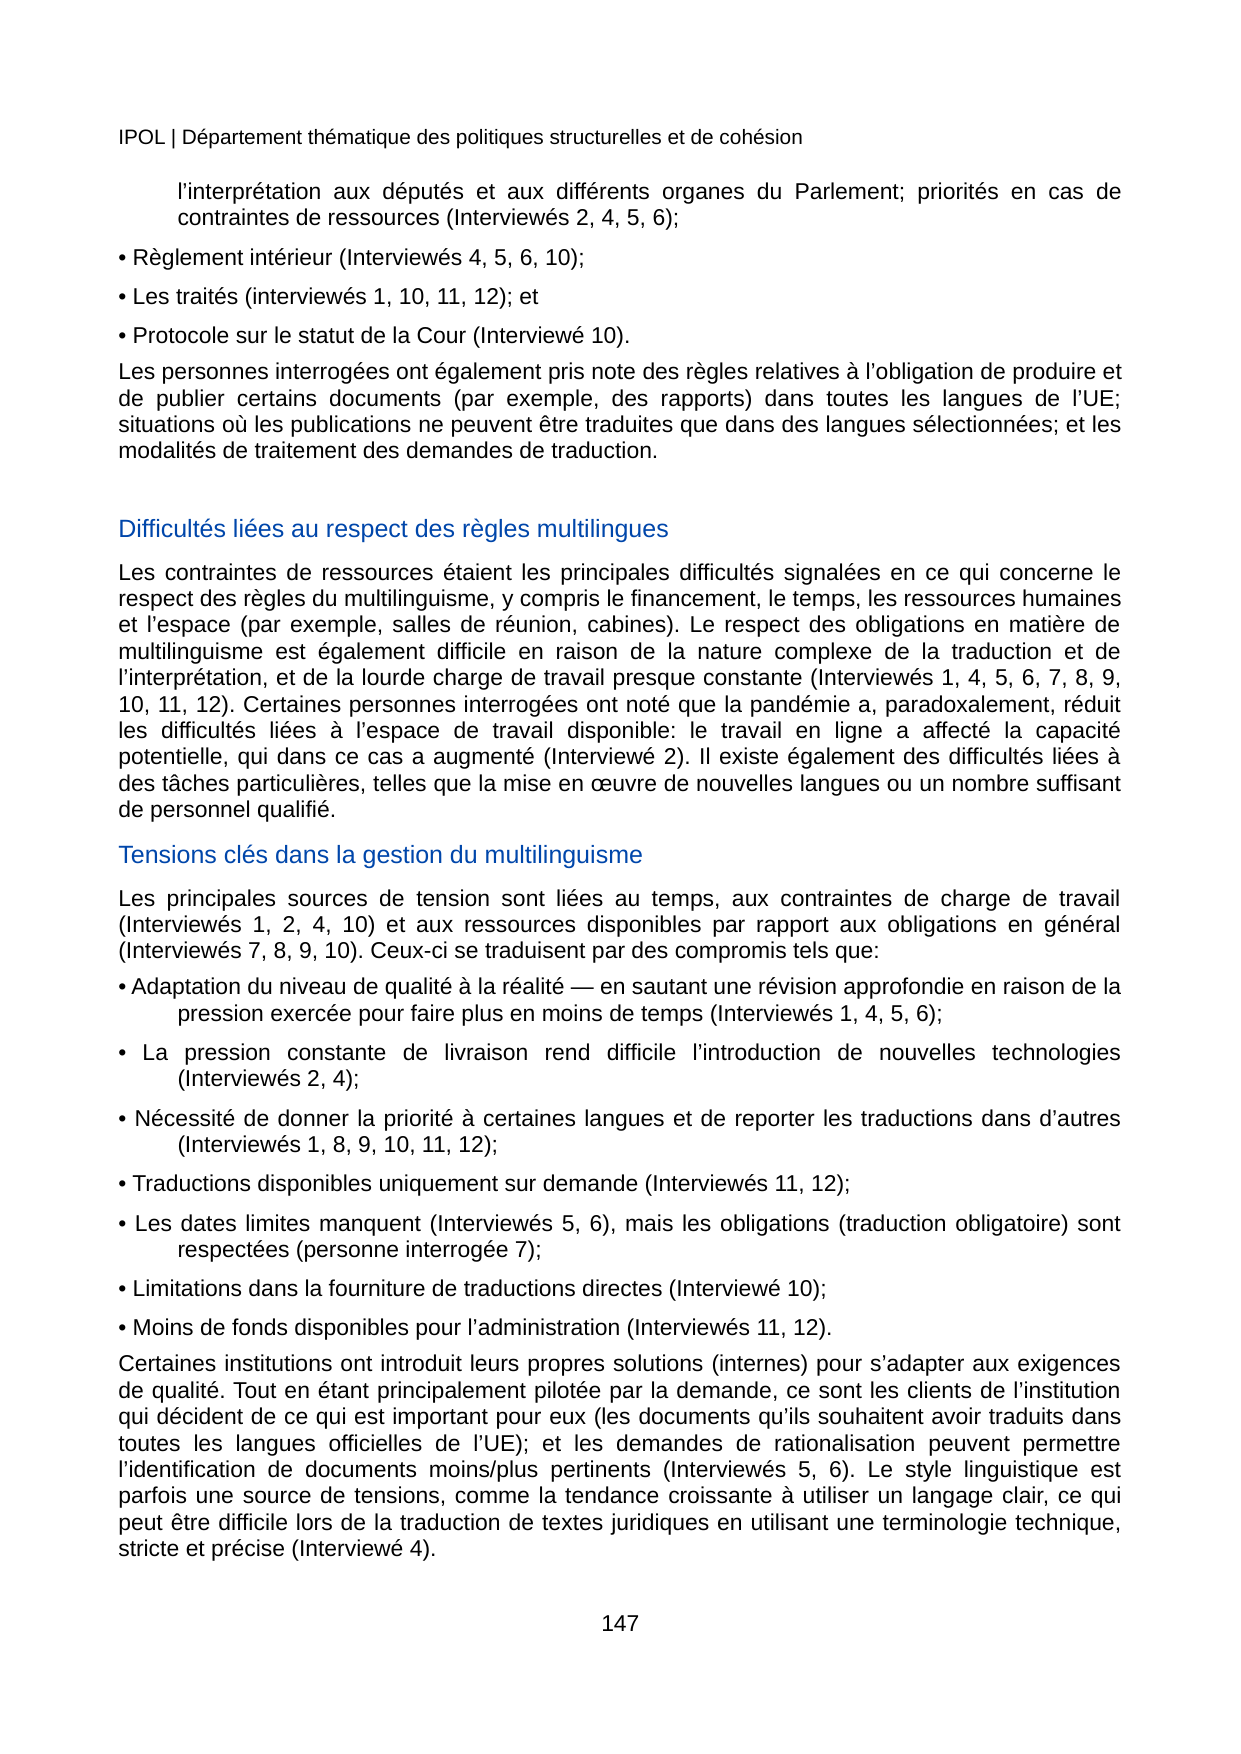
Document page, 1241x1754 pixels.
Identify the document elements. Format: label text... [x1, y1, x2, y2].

text l’interprétation aux députés et aux différents organes du Parlement; priorités en cas de contraintes de ressources (Interviewés 2, 4, 5, 6); [118, 178, 1122, 231]
subtitle Tensions clés dans la gestion du multilinguisme [118, 840, 1122, 869]
subtitle Difficultés liées au respect des règles multilingues [118, 514, 1122, 543]
text Les personnes interrogées ont également pris note des règles relatives à l’obligation de produire et de publier certains documents (par exemple, des rapports) dans toutes les langues de l’UE; situations où les publications ne peuvent être traduites que dans des langues sélectionnées; et les modalités de traitement des demandes de traduction. [118, 358, 1122, 464]
text Certaines institutions ont introduit leurs propres solutions (internes) pour s’adapter aux exigences de qualité. Tout en étant principalement pilotée par la demande, ce sont les clients de l’institution qui décident de ce qui est important pour eux (les documents qu’ils souhaitent avoir traduits dans toutes les langues officielles de l’UE); et les demandes de rationalisation peuvent permettre l’identification de documents moins/plus pertinents (Interviewés 5, 6). Le style linguistique est parfois une source de tensions, comme la tendance croissante à utiliser un langage clair, ce qui peut être difficile lors de la traduction de textes juridiques en utilisant une terminologie technique, stricte et précise (Interviewé 4). [118, 1350, 1122, 1561]
text • Règlement intérieur (Interviewés 4, 5, 6, 10); [118, 244, 1122, 270]
text Les contraintes de ressources étaient les principales difficultés signalées en ce qui concerne le respect des règles du multilinguisme, y compris le financement, le temps, les ressources humaines et l’espace (par exemple, salles de réunion, cabines). Le respect des obligations en matière de multilinguisme est également difficile en raison de la nature complexe de la traduction et de l’interprétation, et de la lourde charge de travail presque constante (Interviewés 1, 4, 5, 6, 7, 8, 9, 10, 11, 12). Certaines personnes interrogées ont noté que la pandémie a, paradoxalement, réduit les difficultés liées à l’espace de travail disponible: le travail en ligne a affecté la capacité potentielle, qui dans ce cas a augmenté (Interviewé 2). Il existe également des difficultés liées à des tâches particulières, telles que la mise en œuvre de nouvelles langues ou un nombre suffisant de personnel qualifié. [118, 559, 1122, 822]
text • Protocole sur le statut de la Cour (Interviewé 10). [118, 322, 1122, 348]
text • Traductions disponibles uniquement sur demande (Interviewés 11, 12); [118, 1170, 1122, 1197]
text • Les traités (interviewés 1, 10, 11, 12); et [118, 283, 1122, 309]
text • Limitations dans la fourniture de traductions directes (Interviewé 10); [118, 1275, 1122, 1301]
text • Les dates limites manquent (Interviewés 5, 6), mais les obligations (traduction obligatoire) sont respectées (personne interrogée 7); [118, 1209, 1122, 1262]
text • La pression constante de livraison rend difficile l’introduction de nouvelles technologies (Interviewés 2, 4); [118, 1039, 1122, 1092]
text • Adaptation du niveau de qualité à la réalité — en sautant une révision approfondie en raison de la pression exercée pour faire plus en moins de temps (Interviewés 1, 4, 5, 6); [118, 973, 1122, 1026]
text Les principales sources de tension sont liées au temps, aux contraintes de charge de travail (Interviewés 1, 2, 4, 10) et aux ressources disponibles par rapport aux obligations en général (Interviewés 7, 8, 9, 10). Ceux-ci se traduisent par des compromis tels que: [118, 884, 1122, 964]
text • Nécessité de donner la priorité à certaines langues et de reporter les traductions dans d’autres (Interviewés 1, 8, 9, 10, 11, 12); [118, 1104, 1122, 1157]
text • Moins de fonds disponibles pour l’administration (Interviewés 11, 12). [118, 1314, 1122, 1341]
